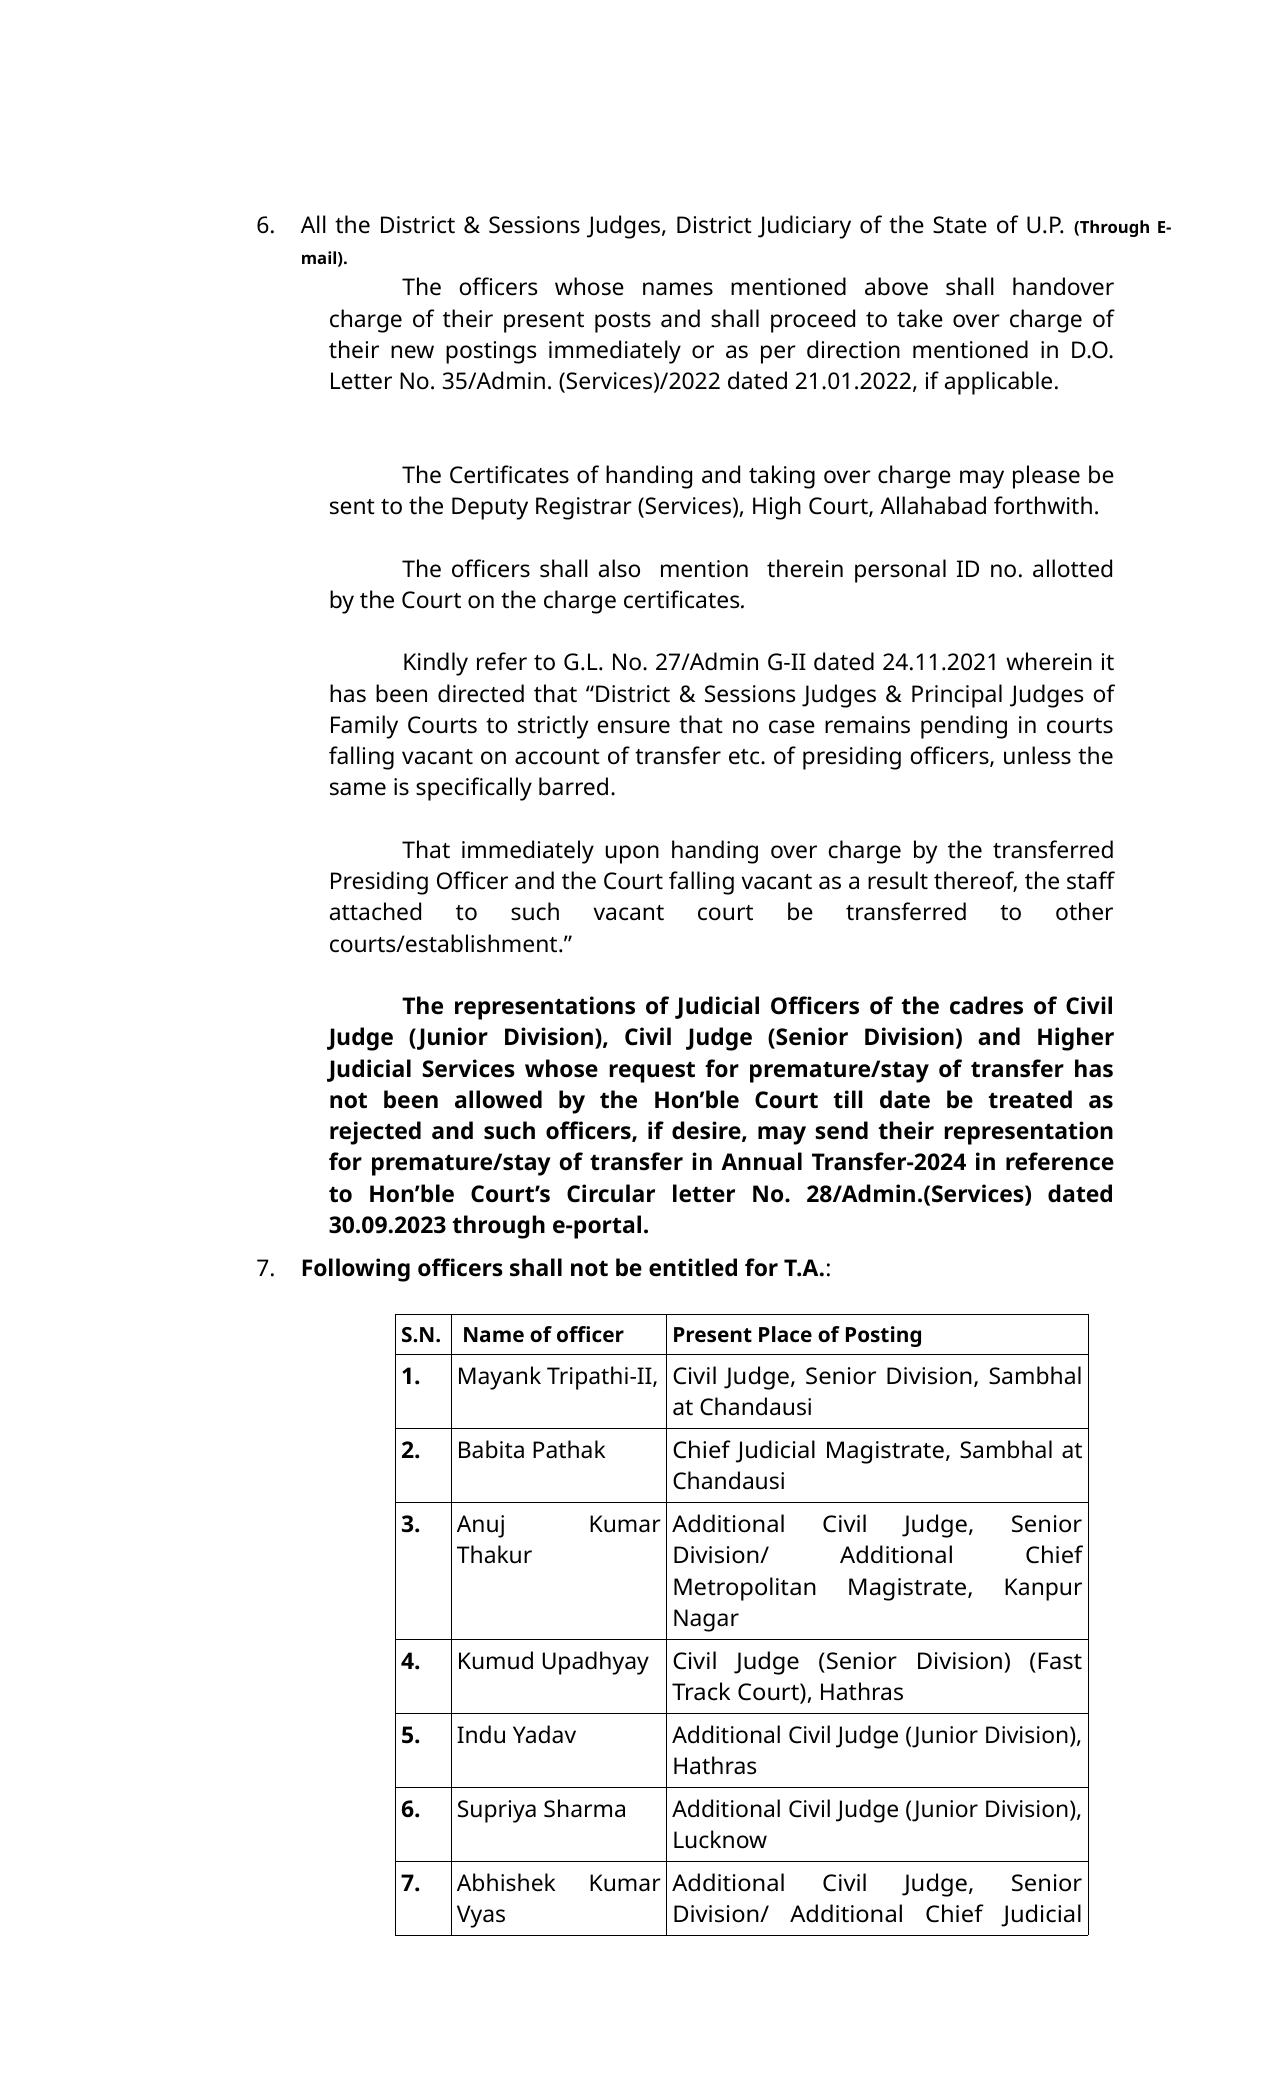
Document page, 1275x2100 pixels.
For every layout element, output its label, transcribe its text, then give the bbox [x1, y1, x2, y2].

table_cell Abhishek Kumar Vyas [452, 1862, 666, 1935]
table_cell Civil Judge, Senior Division, Sambhal at Chandausi [667, 1355, 1088, 1428]
table_cell [396, 1429, 451, 1502]
table_cell Mayank Tripathi-II, [452, 1355, 666, 1428]
table_cell Civil Judge (Senior Division) (Fast Track Court), Hathras [667, 1640, 1088, 1713]
table_cell [396, 1640, 451, 1713]
table_cell Following officers shall not be entitled for T.A.: [295, 1246, 1177, 1941]
table_cell All the District & Sessions Judges, District Judiciary of the State of U.P. (Through E-mail). The officers whose names mentioned above shall handover charge of their present posts and shall proceed to take over charge of their new postings immediately or as per direction mentioned in D.O. Letter No. 35/Admin. (Services)/2022 dated 21.01.2022, if applicable. The Certificates of handing and taking over charge may please be sent to the Deputy Registrar (Services), High Court, Allahabad forthwith. The officers shall also mention therein personal ID no. allotted by the Court on the charge certificates. Kindly refer to G.L. No. 27/Admin G-II dated 24.11.2021 wherein it has been directed that “District & Sessions Judges & Principal Judges of Family Courts to strictly ensure that no case remains pending in courts falling vacant on account of transfer etc. of presiding officers, unless the same is specifically barred. That immediately upon handing over charge by the transferred Presiding Officer and the Court falling vacant as a result thereof, the staff attached to such vacant court be transferred to other courts/establishment.” The representations of Judicial Officers of the cadres of Civil Judge (Junior Division), Civil Judge (Senior Division) and Higher Judicial Services whose request for premature/stay of transfer has not been allowed by the Hon’ble Court till date be treated as rejected and such officers, if desire, may send their representation for premature/stay of transfer in Annual Transfer-2024 in reference to Hon’ble Court’s Circular letter No. 28/Admin.(Services) dated 30.09.2023 through e-portal. [295, 203, 1177, 1246]
table_header S.N. [396, 1315, 451, 1354]
table_cell Additional Civil Judge (Junior Division), Hathras [667, 1714, 1088, 1787]
table_cell Anuj Kumar Thakur [452, 1503, 666, 1639]
table_cell Additional Civil Judge (Junior Division), Lucknow [667, 1788, 1088, 1861]
table_cell [396, 1862, 451, 1935]
table_cell [396, 1355, 451, 1428]
table_cell Supriya Sharma [452, 1788, 666, 1861]
table_cell Chief Judicial Magistrate, Sambhal at Chandausi [667, 1429, 1088, 1502]
table_cell Additional Civil Judge, Senior Division/ Additional Chief Judicial [667, 1862, 1088, 1935]
table_cell Kumud Upadhyay [452, 1640, 666, 1713]
table_cell [250, 203, 295, 1246]
table_cell Indu Yadav [452, 1714, 666, 1787]
table_header Present Place of Posting [667, 1315, 1088, 1354]
table_header Name of officer [452, 1315, 666, 1354]
table_cell [250, 1246, 295, 1941]
table_cell [396, 1714, 451, 1787]
table_cell [396, 1503, 451, 1639]
table_cell Additional Civil Judge, Senior Division/ Additional Chief Metropolitan Magistrate, Kanpur Nagar [667, 1503, 1088, 1639]
table_cell Babita Pathak [452, 1429, 666, 1502]
table_cell [396, 1788, 451, 1861]
